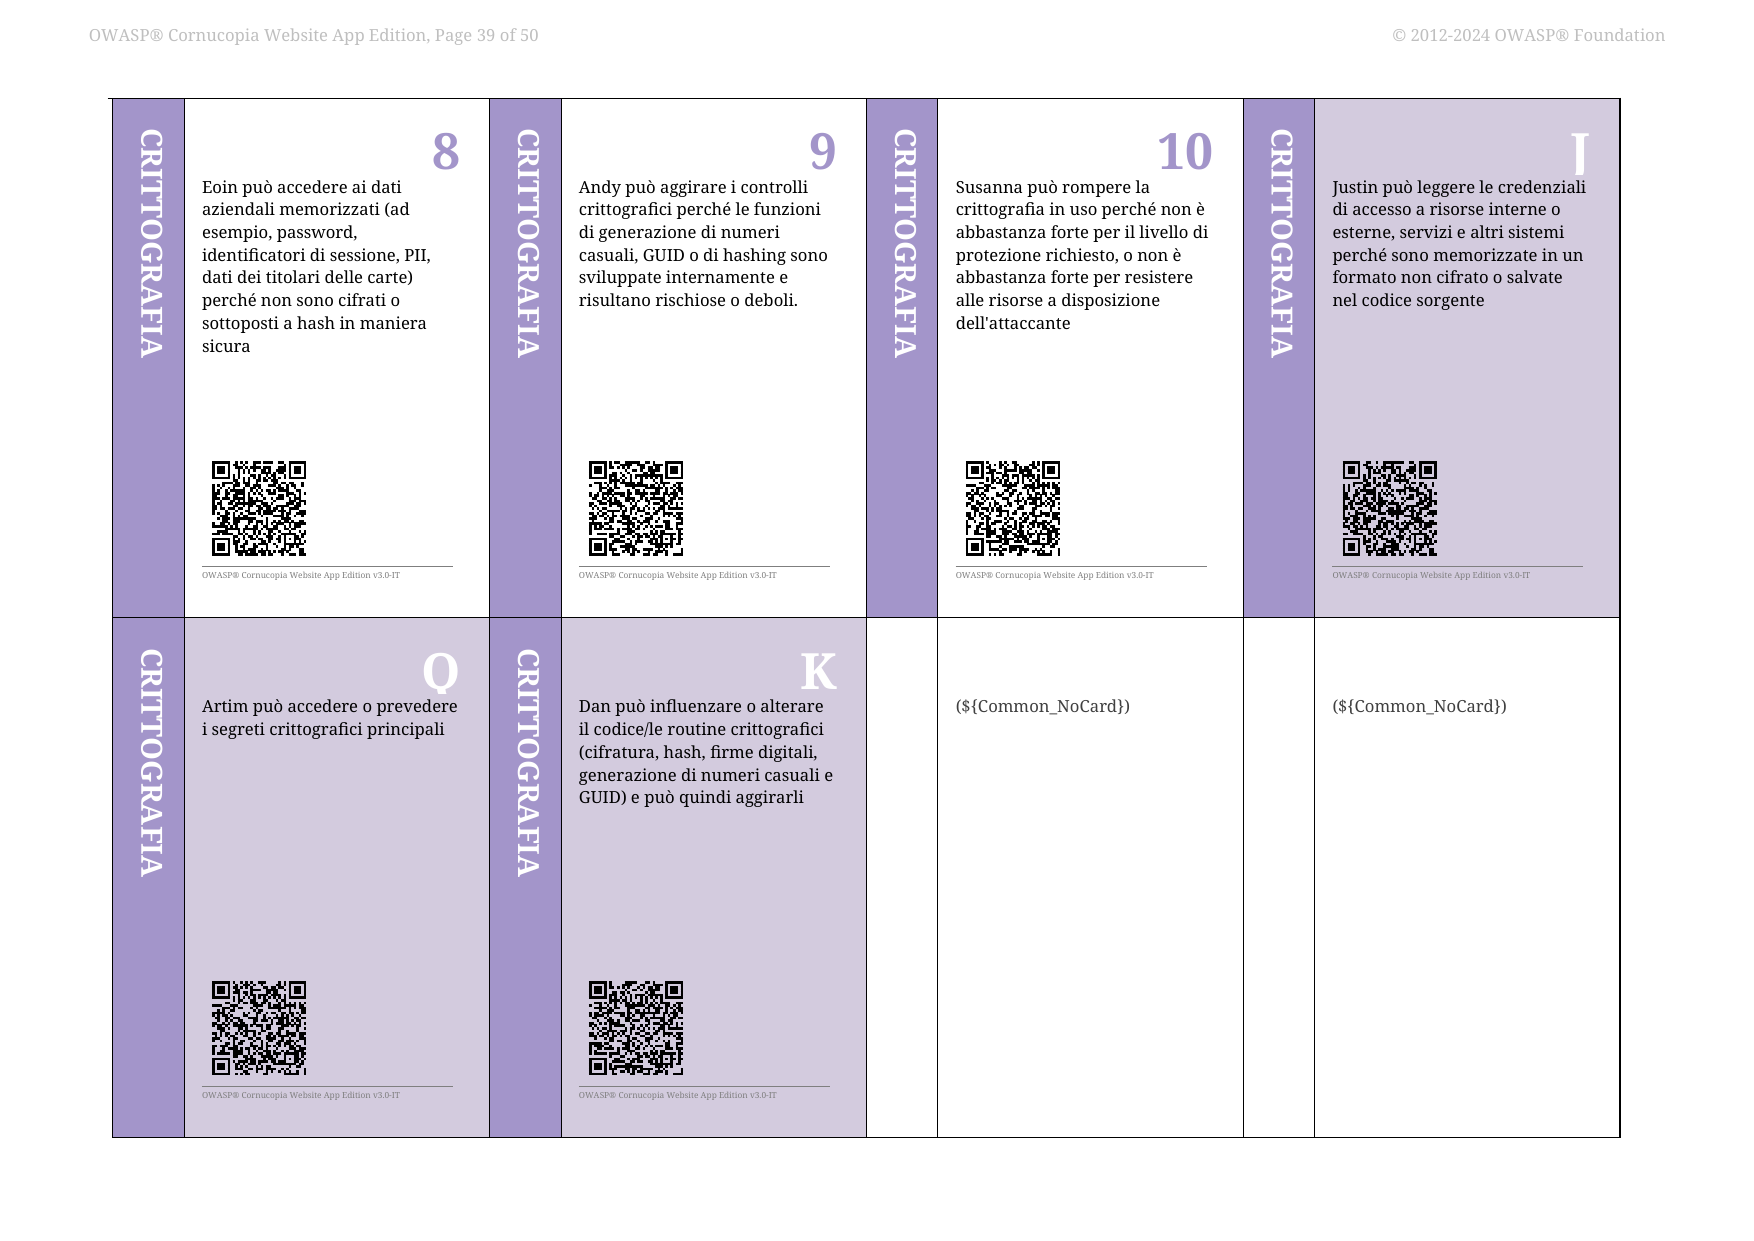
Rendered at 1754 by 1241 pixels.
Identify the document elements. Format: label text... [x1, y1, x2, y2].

table_cell Dan può influenzare o alterare il codice/le routine crittografici (cifratura, hash, firme digitali, generazione di numeri casuali e GUID) e può quindi aggirarli [562, 694, 866, 930]
table_cell OWASP® Cornucopia Website App Edition v3.0-IT [202, 567, 453, 581]
table_cell Q [185, 618, 489, 694]
table_header 9 [562, 99, 866, 174]
table_cell [1244, 618, 1314, 1137]
table_cell [1315, 411, 1619, 617]
table_cell OWASP® Cornucopia Website App Edition v3.0-IT [579, 1087, 830, 1101]
table_header CRITTOGRAFIA [1244, 99, 1314, 617]
table_header 10 [938, 99, 1243, 174]
table_cell (${Common_NoCard}) [938, 694, 1243, 930]
table_header [579, 1101, 830, 1137]
table_header CRITTOGRAFIA [490, 99, 561, 617]
table_cell [1315, 618, 1619, 694]
table_cell [938, 411, 1243, 617]
table_cell Andy può aggirare i controlli crittografici perché le funzioni di generazione di numeri casuali, GUID o di hashing sono sviluppate internamente e risultano rischiose o deboli. [562, 174, 866, 411]
table_cell OWASP® Cornucopia Website App Edition v3.0-IT [1332, 567, 1583, 581]
table_cell [938, 618, 1243, 694]
table_cell [562, 411, 866, 617]
table_cell [938, 930, 1243, 1137]
table_header [1332, 412, 1583, 566]
table_cell Susanna può rompere la crittografia in uso perché non è abbastanza forte per il livello di protezione richiesto, o non è abbastanza forte per resistere alle risorse a disposizione dell'attaccante [938, 174, 1243, 411]
table_cell Justin può leggere le credenziali di accesso a risorse interne o esterne, servizi e altri sistemi perché sono memorizzate in un formato non cifrato o salvate nel codice sorgente [1315, 174, 1619, 411]
table_header CRITTOGRAFIA [867, 99, 937, 617]
table_header [108, 99, 112, 1137]
table_cell OWASP® Cornucopia Website App Edition v3.0-IT [579, 567, 830, 581]
table_cell [562, 930, 866, 1137]
table_header [579, 931, 830, 1086]
table_header [579, 412, 830, 566]
table_cell (${Common_NoCard}) [1315, 694, 1619, 930]
table_cell [867, 618, 937, 1137]
table_cell OWASP® Cornucopia Website App Edition v3.0-IT [956, 567, 1207, 581]
table_cell CRITTOGRAFIA [490, 618, 561, 1137]
table_header [956, 412, 1207, 566]
table_header CRITTOGRAFIA [113, 99, 184, 617]
table_header J [1315, 99, 1619, 174]
table_cell K [562, 618, 866, 694]
table_cell [185, 411, 489, 617]
table_cell CRITTOGRAFIA [113, 618, 184, 1137]
table_cell OWASP® Cornucopia Website App Edition v3.0-IT [202, 1087, 453, 1101]
table_header [202, 412, 453, 566]
table_cell [1315, 930, 1619, 1137]
table_cell Artim può accedere o prevedere i segreti crittografici principali [185, 694, 489, 930]
table_cell [185, 930, 489, 1137]
table_header 8 [185, 99, 489, 174]
table_header [202, 931, 453, 1086]
table_cell Eoin può accedere ai dati aziendali memorizzati (ad esempio, password, identificatori di sessione, PII, dati dei titolari delle carte) perché non sono cifrati o sottoposti a hash in maniera sicura [185, 174, 489, 411]
